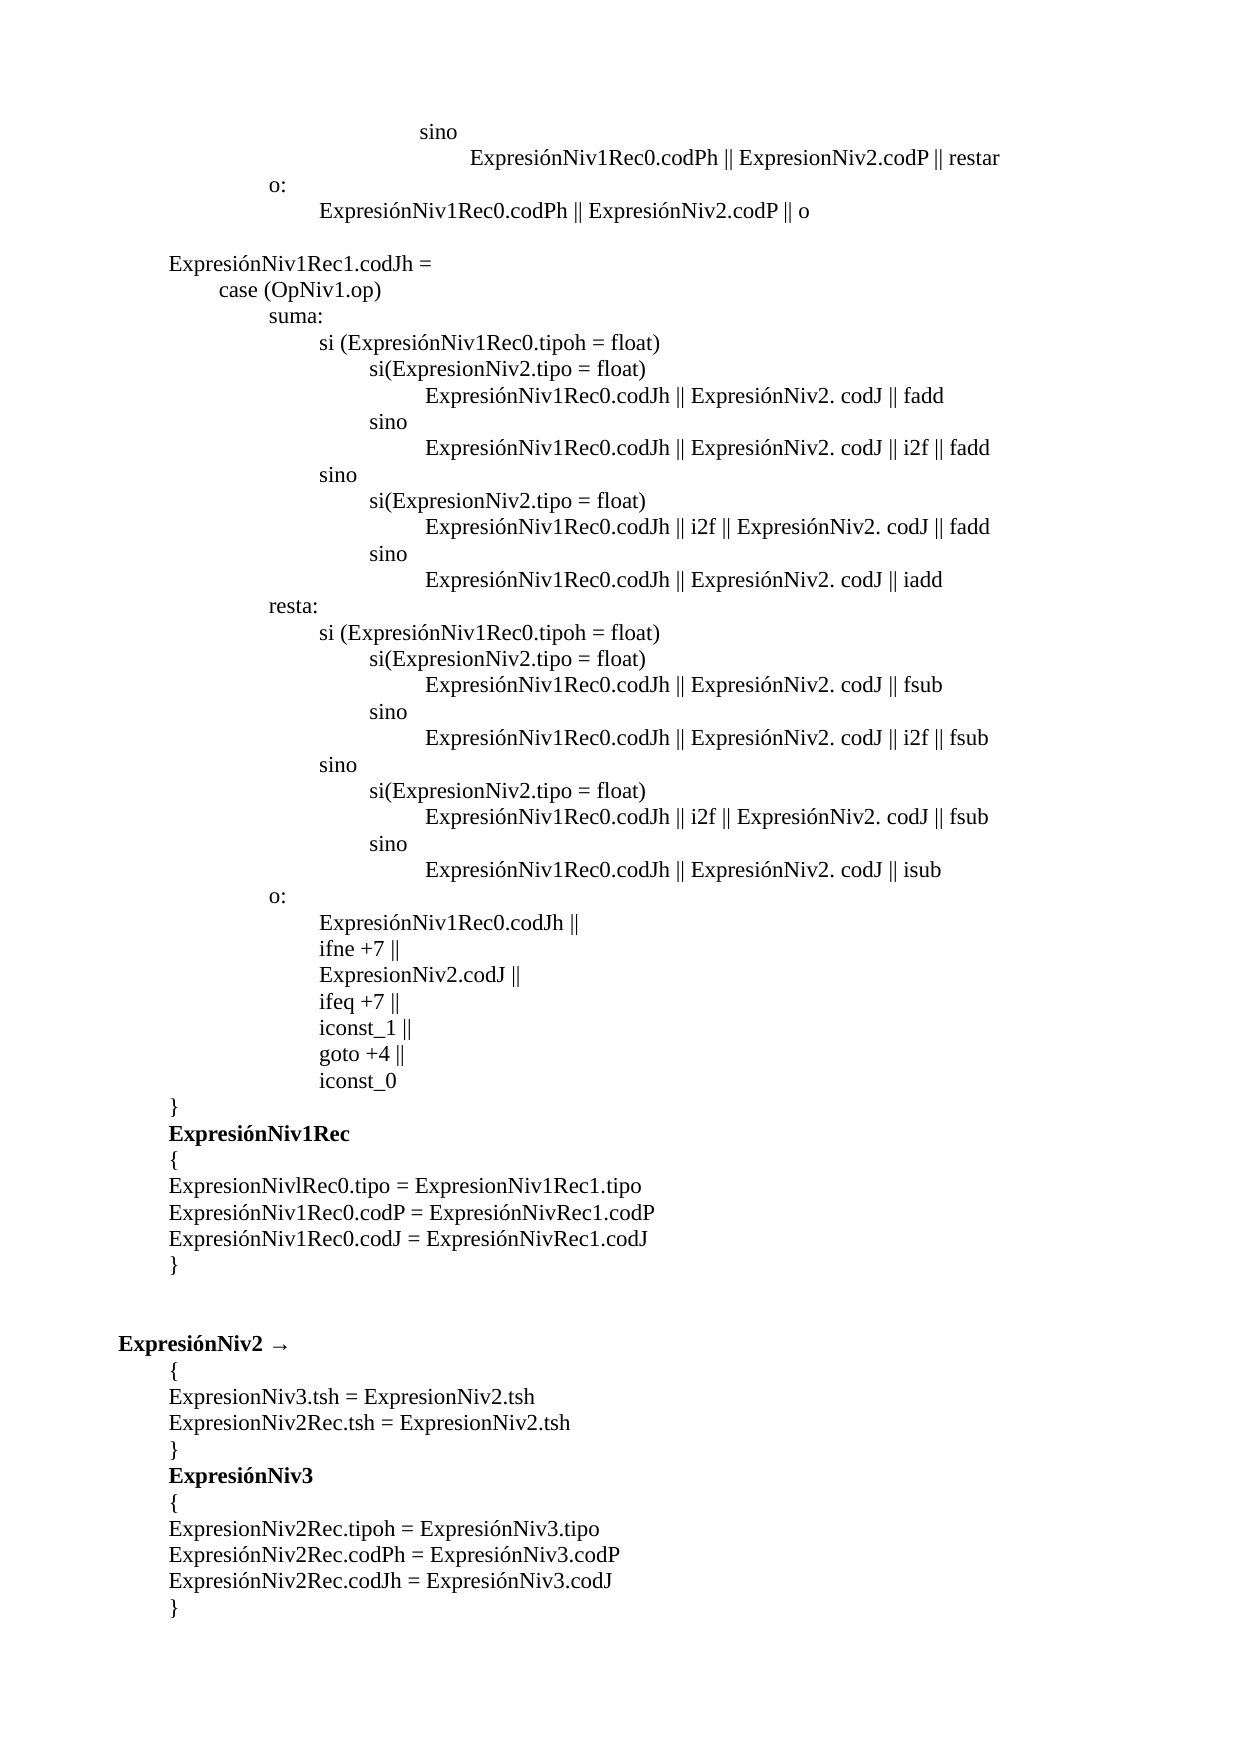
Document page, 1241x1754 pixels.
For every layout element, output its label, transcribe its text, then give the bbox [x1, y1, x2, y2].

text { [118, 1357, 1122, 1383]
text sino [118, 540, 1122, 566]
text ExpresionNiv2Rec.tsh = ExpresionNiv2.tsh [118, 1409, 1122, 1436]
text sino [118, 751, 1122, 777]
text ExpresionNivlRec0.tipo = ExpresionNiv1Rec1.tipo [118, 1172, 1122, 1199]
text si(ExpresionNiv2.tipo = float) [118, 355, 1122, 382]
text ExpresiónNiv1Rec0.codJh || ExpresiónNiv2. codJ || i2f || fsub [118, 724, 1122, 751]
text ifeq +7 || [118, 988, 1122, 1014]
text } [118, 1251, 1122, 1278]
text ExpresiónNiv2Rec.codJh = ExpresiónNiv3.codJ [118, 1568, 1122, 1594]
text ExpresiónNiv1Rec0.codJh || ExpresiónNiv2. codJ || i2f || fadd [118, 434, 1122, 461]
text ExpresiónNiv1Rec0.codJh || i2f || ExpresiónNiv2. codJ || fsub [118, 803, 1122, 830]
text o: [118, 882, 1122, 909]
text } [118, 1093, 1122, 1119]
text ExpresiónNiv1Rec1.codJh = [118, 250, 1122, 276]
text resta: [118, 592, 1122, 619]
text { [118, 1146, 1122, 1172]
text ExpresiónNiv1Rec0.codP = ExpresiónNivRec1.codP [118, 1199, 1122, 1225]
text ExpresiónNiv1Rec0.codPh || ExpresionNiv2.codP || restar [118, 144, 1122, 171]
text ExpresiónNiv1Rec0.codJh || i2f || ExpresiónNiv2. codJ || fadd [118, 513, 1122, 540]
text si(ExpresionNiv2.tipo = float) [118, 645, 1122, 672]
text } [118, 1594, 1122, 1620]
text sino [118, 461, 1122, 487]
text ExpresiónNiv1Rec0.codJh || [118, 909, 1122, 935]
text iconst_0 [118, 1067, 1122, 1093]
text sino [118, 830, 1122, 856]
text ExpresiónNiv1Rec0.codJh || ExpresiónNiv2. codJ || fsub [118, 672, 1122, 698]
text ExpresiónNiv1Rec [118, 1119, 1122, 1146]
text ifne +7 || [118, 935, 1122, 961]
text ExpresiónNiv3 [118, 1462, 1122, 1488]
text ExpresiónNiv2Rec.codPh = ExpresiónNiv3.codP [118, 1541, 1122, 1568]
text goto +4 || [118, 1041, 1122, 1067]
text ExpresiónNiv2 → [118, 1330, 1122, 1357]
text sino [118, 698, 1122, 724]
text ExpresiónNiv1Rec0.codJh || ExpresiónNiv2. codJ || fadd [118, 382, 1122, 408]
text o: [118, 171, 1122, 197]
text } [118, 1436, 1122, 1462]
text ExpresionNiv2Rec.tipoh = ExpresiónNiv3.tipo [118, 1515, 1122, 1541]
text ExpresiónNiv1Rec0.codPh || ExpresiónNiv2.codP || o [118, 197, 1122, 223]
text suma: [118, 303, 1122, 329]
text case (OpNiv1.op) [118, 276, 1122, 303]
text ExpresiónNiv1Rec0.codJh || ExpresiónNiv2. codJ || iadd [118, 566, 1122, 592]
text si(ExpresionNiv2.tipo = float) [118, 487, 1122, 513]
text ExpresionNiv3.tsh = ExpresionNiv2.tsh [118, 1383, 1122, 1409]
text ExpresiónNiv1Rec0.codJh || ExpresiónNiv2. codJ || isub [118, 856, 1122, 882]
text ExpresionNiv2.codJ || [118, 961, 1122, 988]
text si(ExpresionNiv2.tipo = float) [118, 777, 1122, 803]
text si (ExpresiónNiv1Rec0.tipoh = float) [118, 329, 1122, 355]
text sino [118, 118, 1122, 144]
text si (ExpresiónNiv1Rec0.tipoh = float) [118, 619, 1122, 645]
text ExpresiónNiv1Rec0.codJ = ExpresiónNivRec1.codJ [118, 1225, 1122, 1251]
text { [118, 1488, 1122, 1515]
text iconst_1 || [118, 1014, 1122, 1041]
text sino [118, 408, 1122, 434]
